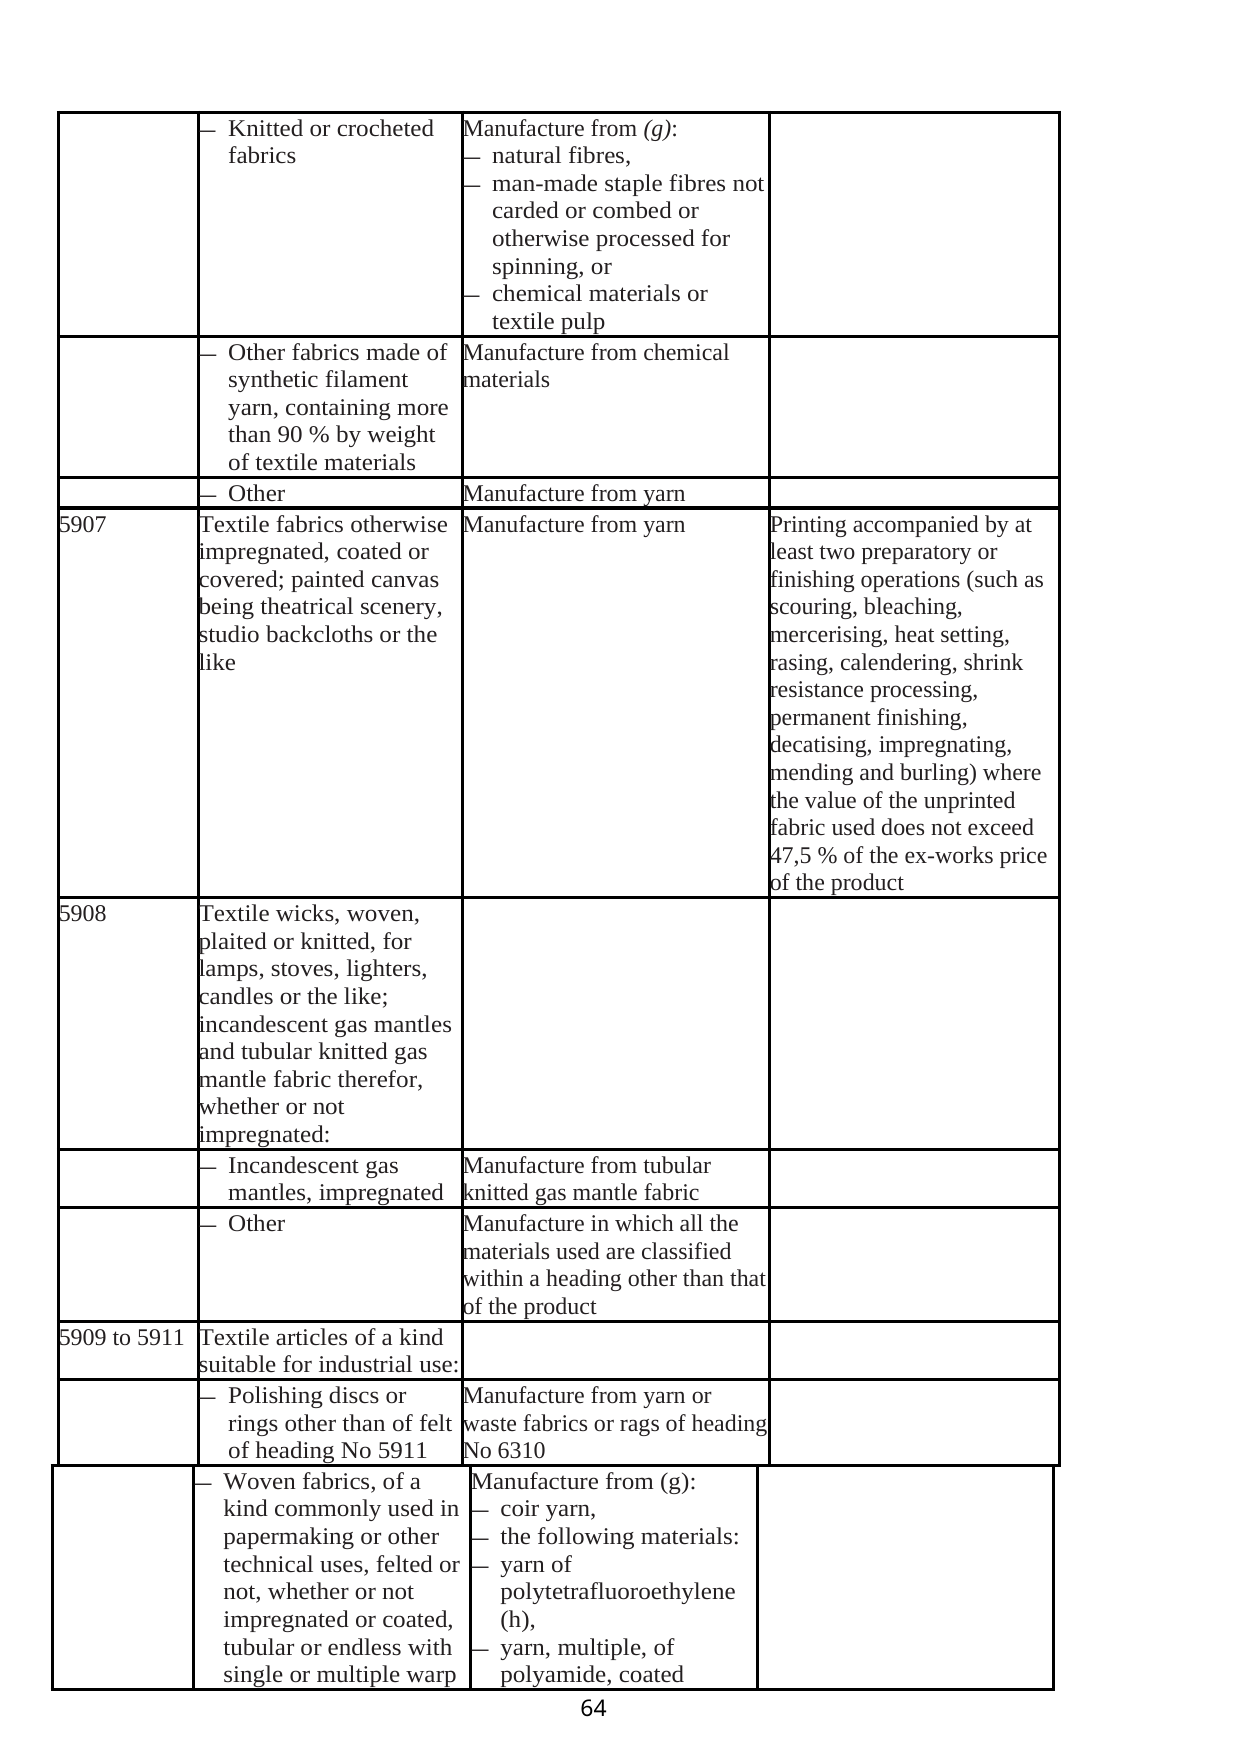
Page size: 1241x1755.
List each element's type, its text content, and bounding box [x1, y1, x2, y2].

table_cell [771, 1381, 1058, 1464]
table_cell [464, 1323, 768, 1378]
table_cell [1081, 111, 1091, 334]
table_cell [1081, 1320, 1091, 1378]
table_cell [1081, 1464, 1091, 1688]
table_cell [1061, 1206, 1081, 1319]
table_cell [1081, 1148, 1091, 1206]
table_cell [1061, 506, 1081, 896]
table_cell [52, 111, 57, 334]
table_cell [1061, 1148, 1081, 1206]
table_cell [1060, 1464, 1081, 1688]
table_cell 5907 [60, 510, 197, 896]
table_cell [1081, 896, 1091, 1148]
table_cell [60, 1381, 197, 1464]
table_cell [60, 1209, 197, 1319]
table_cell [464, 899, 768, 1148]
table_cell [771, 1323, 1058, 1378]
table_cell [54, 1467, 192, 1688]
table_cell [771, 899, 1058, 1148]
table_cell [52, 1378, 57, 1464]
table_cell Knitted or crocheted fabrics [200, 114, 461, 334]
table_cell Manufacture in which all the materials used are classified within a heading other than that of the product [464, 1209, 768, 1319]
table_cell [1081, 1378, 1091, 1464]
table_cell Other fabrics made of synthetic filament yarn, containing more than 90 % by weight of textile materials [200, 338, 461, 476]
table_cell [771, 338, 1058, 476]
table_cell Printing accompanied by at least two preparatory or finishing operations (such as scouring, bleaching, mercerising, heat setting, rasing, calendering, shrink resistance processing, permanent finishing, decatising, impregnating, mending and burling) where the value of the unprinted fabric used does not exceed 47,5 % of the ex-works price of the product [771, 510, 1058, 896]
table_cell Textile fabrics otherwise impregnated, coated or covered; painted canvas being theatrical scenery, studio backcloths or the like [200, 510, 461, 896]
table_cell Manufacture from yarn or waste fabrics or rags of heading No 6310 [464, 1381, 768, 1464]
table_cell [1081, 1206, 1091, 1319]
table_cell Incandescent gas mantles, impregnated [200, 1151, 461, 1206]
table_cell [60, 338, 197, 476]
table_cell [771, 1209, 1058, 1319]
table_cell [60, 1151, 197, 1206]
table_cell [1081, 476, 1091, 506]
table_cell [1081, 335, 1091, 476]
table_cell [52, 1148, 57, 1206]
table_cell Manufacture from chemical materials [464, 338, 768, 476]
table_cell Manufacture from yarn [464, 479, 768, 506]
table_cell [771, 114, 1058, 334]
table_cell [1061, 111, 1081, 334]
table_cell [1061, 1378, 1081, 1464]
table_cell [60, 114, 197, 334]
table_cell [52, 506, 57, 896]
table_cell Textile wicks, woven, plaited or knitted, for lamps, stoves, lighters, candles or the like; incandescent gas mantles and tubular knitted gas mantle fabric therefor, whether or not impregnated: [200, 899, 461, 1148]
table_cell [1055, 1467, 1060, 1688]
table_cell Woven fabrics, of a kind commonly used in papermaking or other technical uses, felted or not, whether or not impregnated or coated, tubular or endless with single or multiple warp [195, 1467, 469, 1688]
table_cell Other [200, 479, 461, 506]
table_cell [759, 1467, 1052, 1688]
table_cell 5908 [60, 899, 197, 1148]
table_cell [1081, 506, 1091, 896]
table_cell [771, 479, 1058, 506]
table_cell Polishing discs or rings other than of felt of heading No 5911 [200, 1381, 461, 1464]
table_cell [52, 335, 57, 476]
table_cell [1061, 335, 1081, 476]
table_cell [1061, 476, 1081, 506]
table_cell [60, 479, 197, 506]
table_cell Textile articles of a kind suitable for industrial use: [200, 1323, 461, 1378]
table_cell Manufacture from yarn [464, 510, 768, 896]
table_cell [52, 896, 57, 1148]
table_cell Manufacture from (g): natural fibres, man-made staple fibres not carded or combed or otherwise processed for spinning, or chemical materials or textile pulp [464, 114, 768, 334]
table_cell [1061, 896, 1081, 1148]
table_cell [771, 1151, 1058, 1206]
table_cell [52, 1320, 57, 1378]
table_cell [52, 476, 57, 506]
table_cell 5909 to 5911 [60, 1323, 197, 1378]
table_cell Manufacture from (g): coir yarn, the following materials: yarn of polytetrafluoroethylene (h), yarn, multiple, of polyamide, coated [472, 1467, 756, 1688]
table_cell Other [200, 1209, 461, 1319]
table_cell [52, 1206, 57, 1319]
table_cell Manufacture from tubular knitted gas mantle fabric [464, 1151, 768, 1206]
table_cell [1061, 1320, 1081, 1378]
